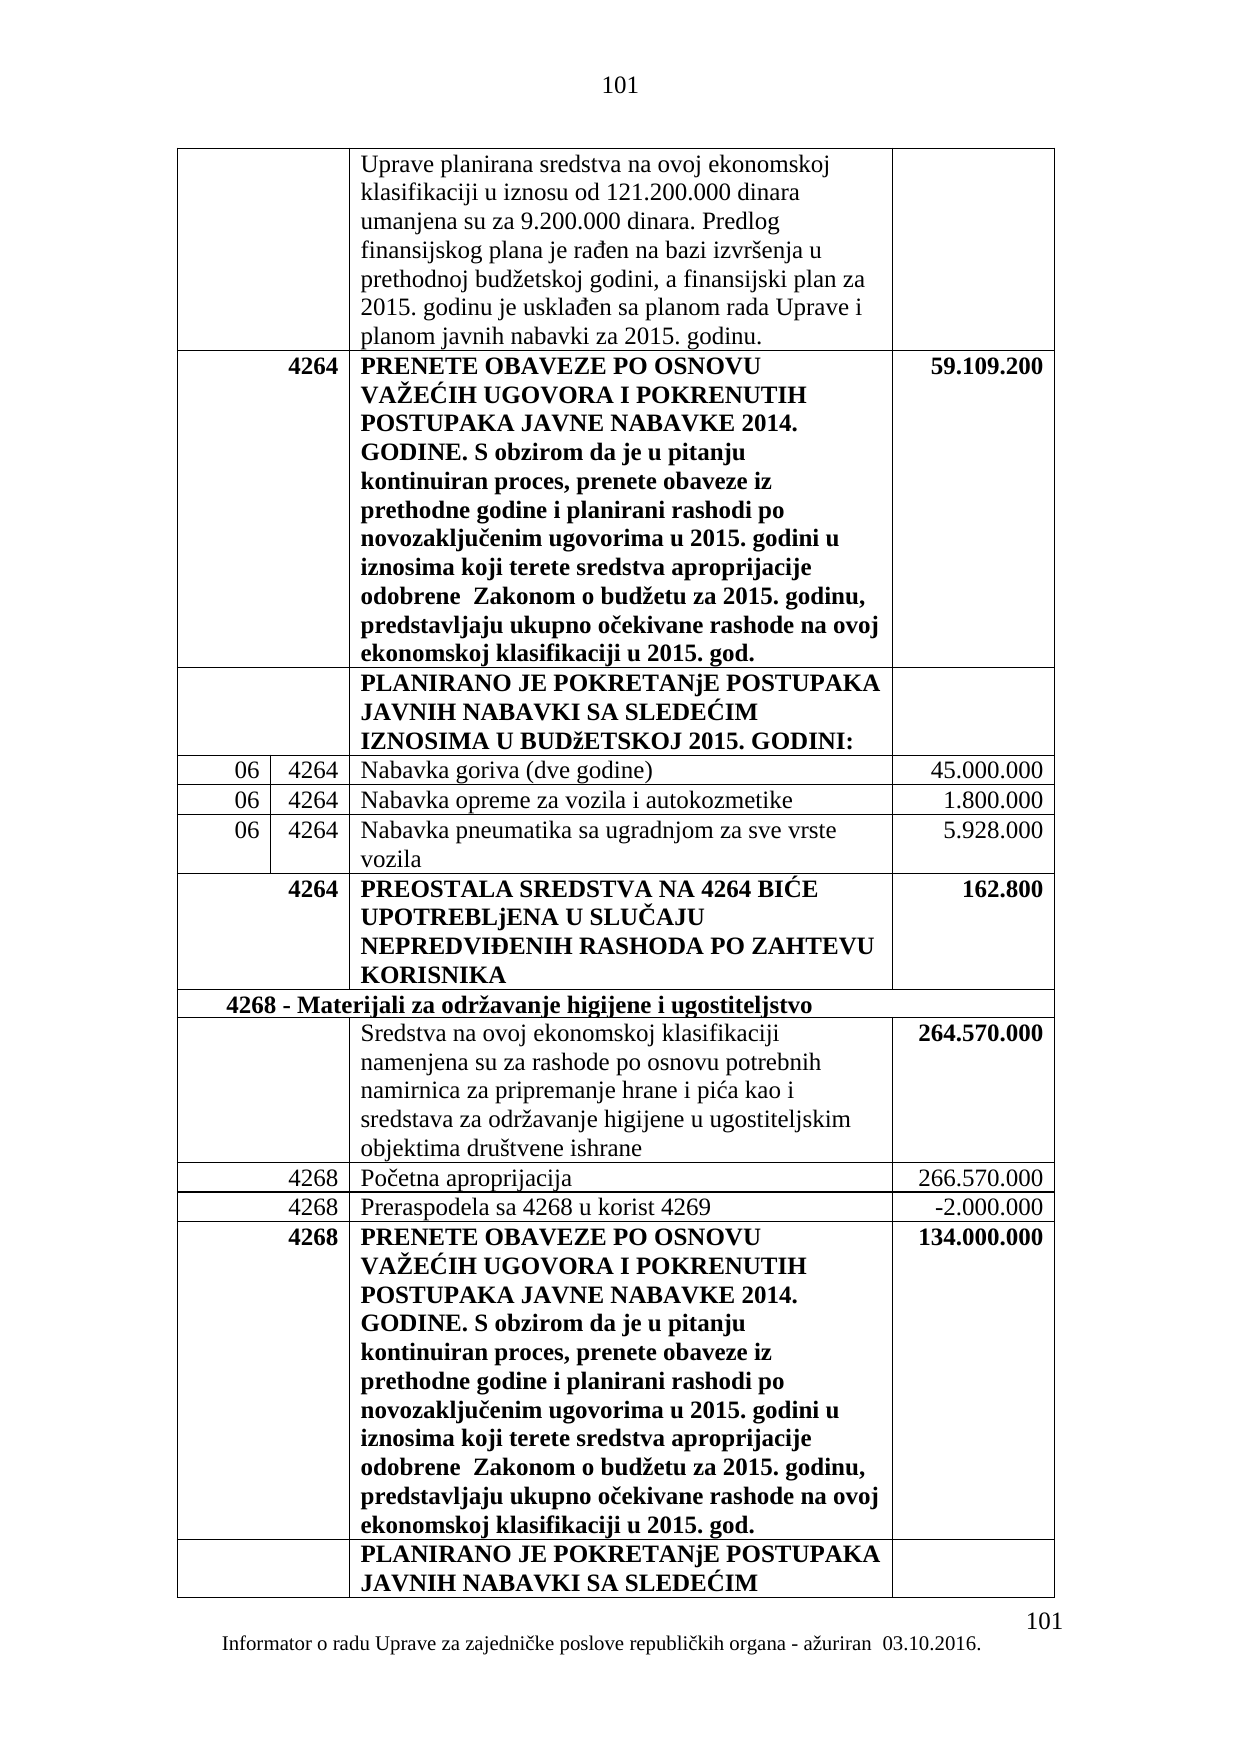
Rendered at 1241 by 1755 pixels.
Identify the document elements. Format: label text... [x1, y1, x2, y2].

table_cell 4264 [178, 351, 349, 667]
table_cell PREOSTALA SREDSTVA NA 4264 BIĆE UPOTREBLjENA U SLUČAJU NEPREDVIĐENIH RASHODA PO ZAHTEVU KORISNIKA [350, 874, 892, 989]
table_cell PLANIRANO JE POKRETANјE POSTUPAKA JAVNIH NABAVKI SA SLEDEĆIM IZNOSIMA U BUDžETSKOJ 2015. GODINI: [350, 668, 892, 754]
table_cell 4264 [271, 815, 349, 873]
table_cell Sredstva na ovoj ekonomskoj klasifikaciji namenjena su za rashode po osnovu potrebnih namirnica za pripremanje hrane i pića kao i sredstava za održavanje higijene u ugostitelјskim objektima društvene ishrane [350, 1018, 892, 1162]
table_cell [178, 149, 349, 350]
table_cell Nabavka goriva (dve godine) [350, 756, 892, 784]
table_cell 266.570.000 [893, 1163, 1054, 1191]
table_cell Nabavka pneumatika sa ugradnjom za sve vrste vozila [350, 815, 892, 873]
table_cell 162.800 [893, 874, 1054, 989]
table_cell PRENETE OBAVEZE PO OSNOVU VAŽEĆIH UGOVORA I POKRENUTIH POSTUPAKA JAVNE NABAVKE 2014. GODINE. S obzirom da je u pitanju kontinuiran proces, prenete obaveze iz prethodne godine i planirani rashodi po novozaklјučenim ugovorima u 2015. godini u iznosima koji terete sredstva aproprijacije odobrene Zakonom o budžetu za 2015. godinu, predstavlјaju ukupno očekivane rashode na ovoj ekonomskoj klasifikaciji u 2015. god. [350, 351, 892, 667]
table_cell 06 [178, 815, 270, 873]
table_cell 4268 [178, 1193, 349, 1221]
table_cell Nabavka opreme za vozila i autokozmetike [350, 785, 892, 814]
table_cell -2.000.000 [893, 1193, 1054, 1221]
table_cell 45.000.000 [893, 756, 1054, 784]
table_cell PLANIRANO JE POKRETANјE POSTUPAKA JAVNIH NABAVKI SA SLEDEĆIM [350, 1540, 892, 1597]
table_cell 06 [178, 756, 270, 784]
table_cell 5.928.000 [893, 815, 1054, 873]
table_cell 134.000.000 [893, 1222, 1054, 1538]
table_cell 06 [178, 785, 270, 814]
table_cell 4268 [178, 1222, 349, 1538]
table_cell [893, 1540, 1054, 1597]
table_cell 59.109.200 [893, 351, 1054, 667]
table_cell [178, 668, 349, 754]
table_cell 4264 [271, 756, 349, 784]
table_cell [893, 149, 1054, 350]
table_cell 4268 - Materijali za održavanje higijene i ugostitelјstvo [178, 990, 1054, 1017]
table_cell Uprave planirana sredstva na ovoj ekonomskoj klasifikaciji u iznosu od 121.200.000 dinara umanjena su za 9.200.000 dinara. Predlog finansijskog plana je rađen na bazi izvršenja u prethodnoj budžetskoj godini, a finansijski plan za 2015. godinu je usklađen sa planom rada Uprave i planom javnih nabavki za 2015. godinu. [350, 149, 892, 350]
table_cell [893, 668, 1054, 754]
table_cell 1.800.000 [893, 785, 1054, 814]
table_cell Početna aproprijacija [350, 1163, 892, 1191]
table_cell 4264 [178, 874, 349, 989]
table_cell PRENETE OBAVEZE PO OSNOVU VAŽEĆIH UGOVORA I POKRENUTIH POSTUPAKA JAVNE NABAVKE 2014. GODINE. S obzirom da je u pitanju kontinuiran proces, prenete obaveze iz prethodne godine i planirani rashodi po novozaklјučenim ugovorima u 2015. godini u iznosima koji terete sredstva aproprijacije odobrene Zakonom o budžetu za 2015. godinu, predstavlјaju ukupno očekivane rashode na ovoj ekonomskoj klasifikaciji u 2015. god. [350, 1222, 892, 1538]
table_cell 4268 [178, 1163, 349, 1191]
table_cell [178, 1018, 349, 1162]
table_cell 4264 [271, 785, 349, 814]
table_cell [178, 1540, 349, 1597]
table_cell Preraspodela sa 4268 u korist 4269 [350, 1193, 892, 1221]
table_cell 264.570.000 [893, 1018, 1054, 1162]
